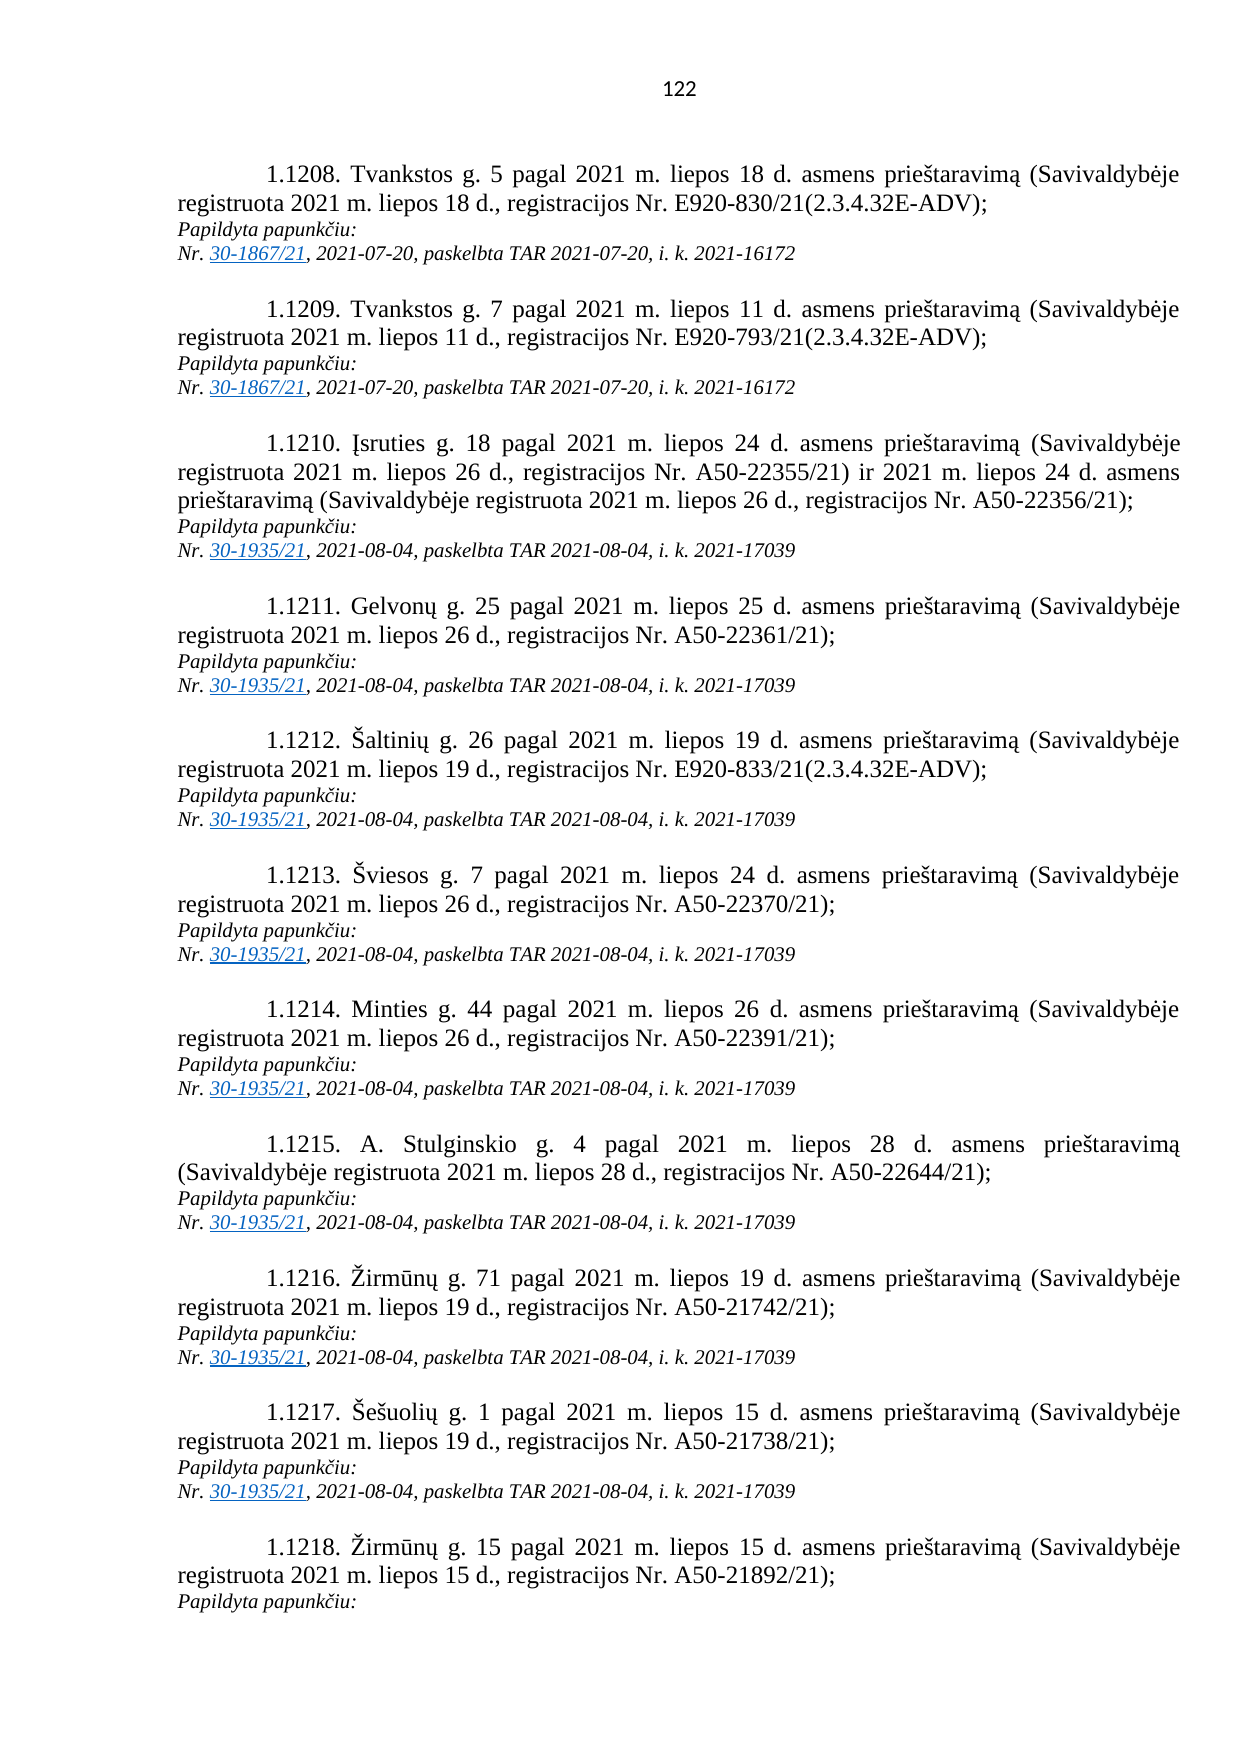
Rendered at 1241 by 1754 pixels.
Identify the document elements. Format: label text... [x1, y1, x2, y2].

text 1.1217. Šešuolių g. 1 pagal 2021 m. liepos 15 d. asmens prieštaravimą (Savivaldybėje registruota 2021 m. liepos 19 d., registracijos Nr. A50-21738/21); [177, 1397, 1181, 1455]
text 1.1215. A. Stulginskio g. 4 pagal 2021 m. liepos 28 d. asmens prieštaravimą (Savivaldybėje registruota 2021 m. liepos 28 d., registracijos Nr. A50-22644/21); [177, 1129, 1181, 1186]
text Papildyta papunkčiu: [177, 1321, 1181, 1345]
text Nr. 30-1935/21, 2021-08-04, paskelbta TAR 2021-08-04, i. k. 2021-17039 [177, 673, 1181, 697]
text Nr. 30-1935/21, 2021-08-04, paskelbta TAR 2021-08-04, i. k. 2021-17039 [177, 807, 1181, 831]
text Papildyta papunkčiu: [177, 1186, 1181, 1210]
text Nr. 30-1935/21, 2021-08-04, paskelbta TAR 2021-08-04, i. k. 2021-17039 [177, 1210, 1181, 1234]
text Papildyta papunkčiu: [177, 1052, 1181, 1076]
text 1.1214. Minties g. 44 pagal 2021 m. liepos 26 d. asmens prieštaravimą (Savivaldybėje registruota 2021 m. liepos 26 d., registracijos Nr. A50-22391/21); [177, 994, 1181, 1052]
text Papildyta papunkčiu: [177, 783, 1181, 807]
text 1.1209. Tvankstos g. 7 pagal 2021 m. liepos 11 d. asmens prieštaravimą (Savivaldybėje registruota 2021 m. liepos 11 d., registracijos Nr. E920-793/21(2.3.4.32E-ADV); [177, 294, 1181, 351]
text Papildyta papunkčiu: [177, 217, 1181, 241]
text Papildyta papunkčiu: [177, 514, 1181, 538]
text Nr. 30-1935/21, 2021-08-04, paskelbta TAR 2021-08-04, i. k. 2021-17039 [177, 942, 1181, 966]
text 1.1210. Įsruties g. 18 pagal 2021 m. liepos 24 d. asmens prieštaravimą (Savivaldybėje registruota 2021 m. liepos 26 d., registracijos Nr. A50-22355/21) ir 2021 m. liepos 24 d. asmens prieštaravimą (Savivaldybėje registruota 2021 m. liepos 26 d., registracijos Nr. A50-22356/21); [177, 428, 1181, 514]
text Nr. 30-1935/21, 2021-08-04, paskelbta TAR 2021-08-04, i. k. 2021-17039 [177, 1345, 1181, 1369]
text Nr. 30-1935/21, 2021-08-04, paskelbta TAR 2021-08-04, i. k. 2021-17039 [177, 538, 1181, 562]
text Papildyta papunkčiu: [177, 351, 1181, 375]
text Papildyta papunkčiu: [177, 1455, 1181, 1479]
text 1.1218. Žirmūnų g. 15 pagal 2021 m. liepos 15 d. asmens prieštaravimą (Savivaldybėje registruota 2021 m. liepos 15 d., registracijos Nr. A50-21892/21); [177, 1532, 1181, 1589]
text 1.1211. Gelvonų g. 25 pagal 2021 m. liepos 25 d. asmens prieštaravimą (Savivaldybėje registruota 2021 m. liepos 26 d., registracijos Nr. A50-22361/21); [177, 591, 1181, 649]
text Nr. 30-1935/21, 2021-08-04, paskelbta TAR 2021-08-04, i. k. 2021-17039 [177, 1076, 1181, 1100]
text 1.1213. Šviesos g. 7 pagal 2021 m. liepos 24 d. asmens prieštaravimą (Savivaldybėje registruota 2021 m. liepos 26 d., registracijos Nr. A50-22370/21); [177, 860, 1181, 917]
text 1.1212. Šaltinių g. 26 pagal 2021 m. liepos 19 d. asmens prieštaravimą (Savivaldybėje registruota 2021 m. liepos 19 d., registracijos Nr. E920-833/21(2.3.4.32E-ADV); [177, 726, 1181, 783]
text Nr. 30-1867/21, 2021-07-20, paskelbta TAR 2021-07-20, i. k. 2021-16172 [177, 241, 1181, 265]
text Papildyta papunkčiu: [177, 1589, 1181, 1613]
text Papildyta papunkčiu: [177, 917, 1181, 942]
text Nr. 30-1867/21, 2021-07-20, paskelbta TAR 2021-07-20, i. k. 2021-16172 [177, 375, 1181, 399]
text Papildyta papunkčiu: [177, 649, 1181, 673]
text Nr. 30-1935/21, 2021-08-04, paskelbta TAR 2021-08-04, i. k. 2021-17039 [177, 1479, 1181, 1503]
text 1.1216. Žirmūnų g. 71 pagal 2021 m. liepos 19 d. asmens prieštaravimą (Savivaldybėje registruota 2021 m. liepos 19 d., registracijos Nr. A50-21742/21); [177, 1263, 1181, 1321]
text 1.1208. Tvankstos g. 5 pagal 2021 m. liepos 18 d. asmens prieštaravimą (Savivaldybėje registruota 2021 m. liepos 18 d., registracijos Nr. E920-830/21(2.3.4.32E-ADV); [177, 159, 1181, 217]
